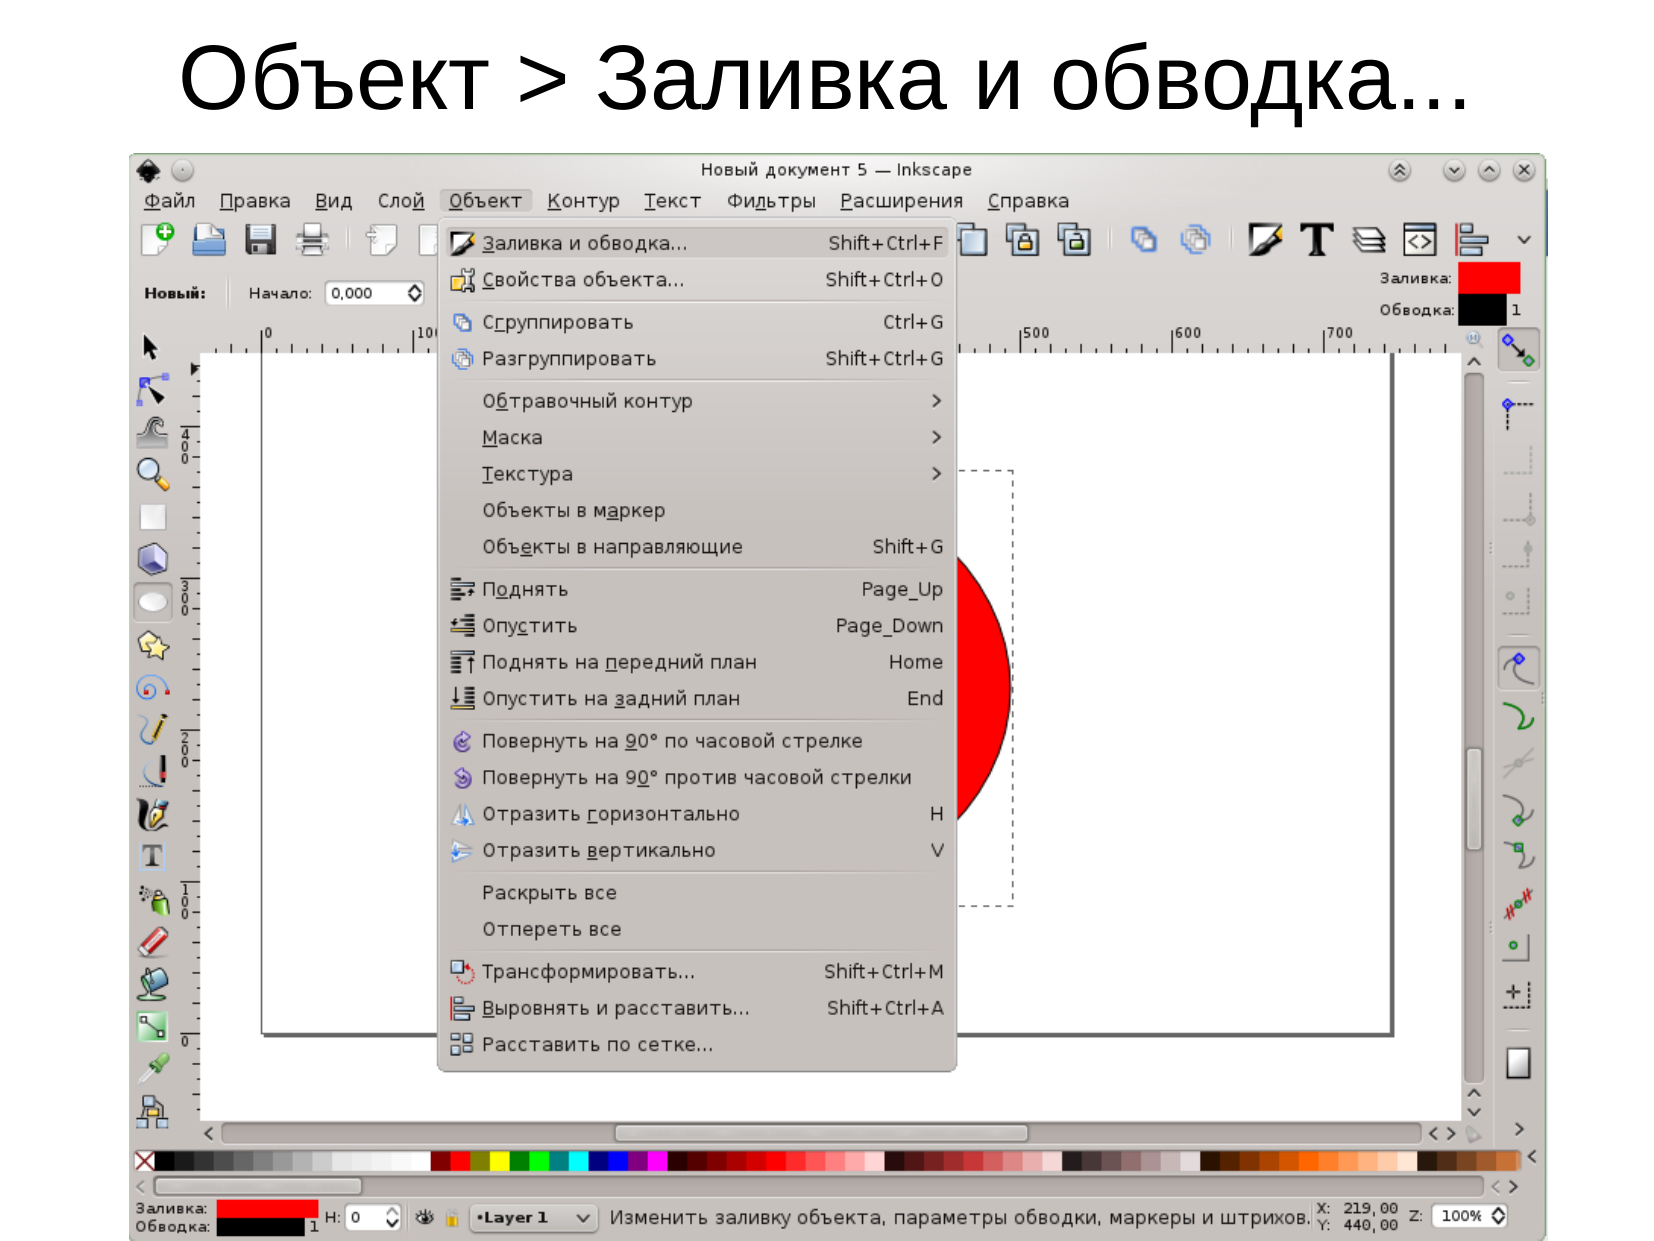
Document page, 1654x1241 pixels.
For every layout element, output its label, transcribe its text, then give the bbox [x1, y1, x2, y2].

title Объект > Заливка и обводка... [82, 19, 1571, 136]
picture [129, 153, 1548, 1241]
